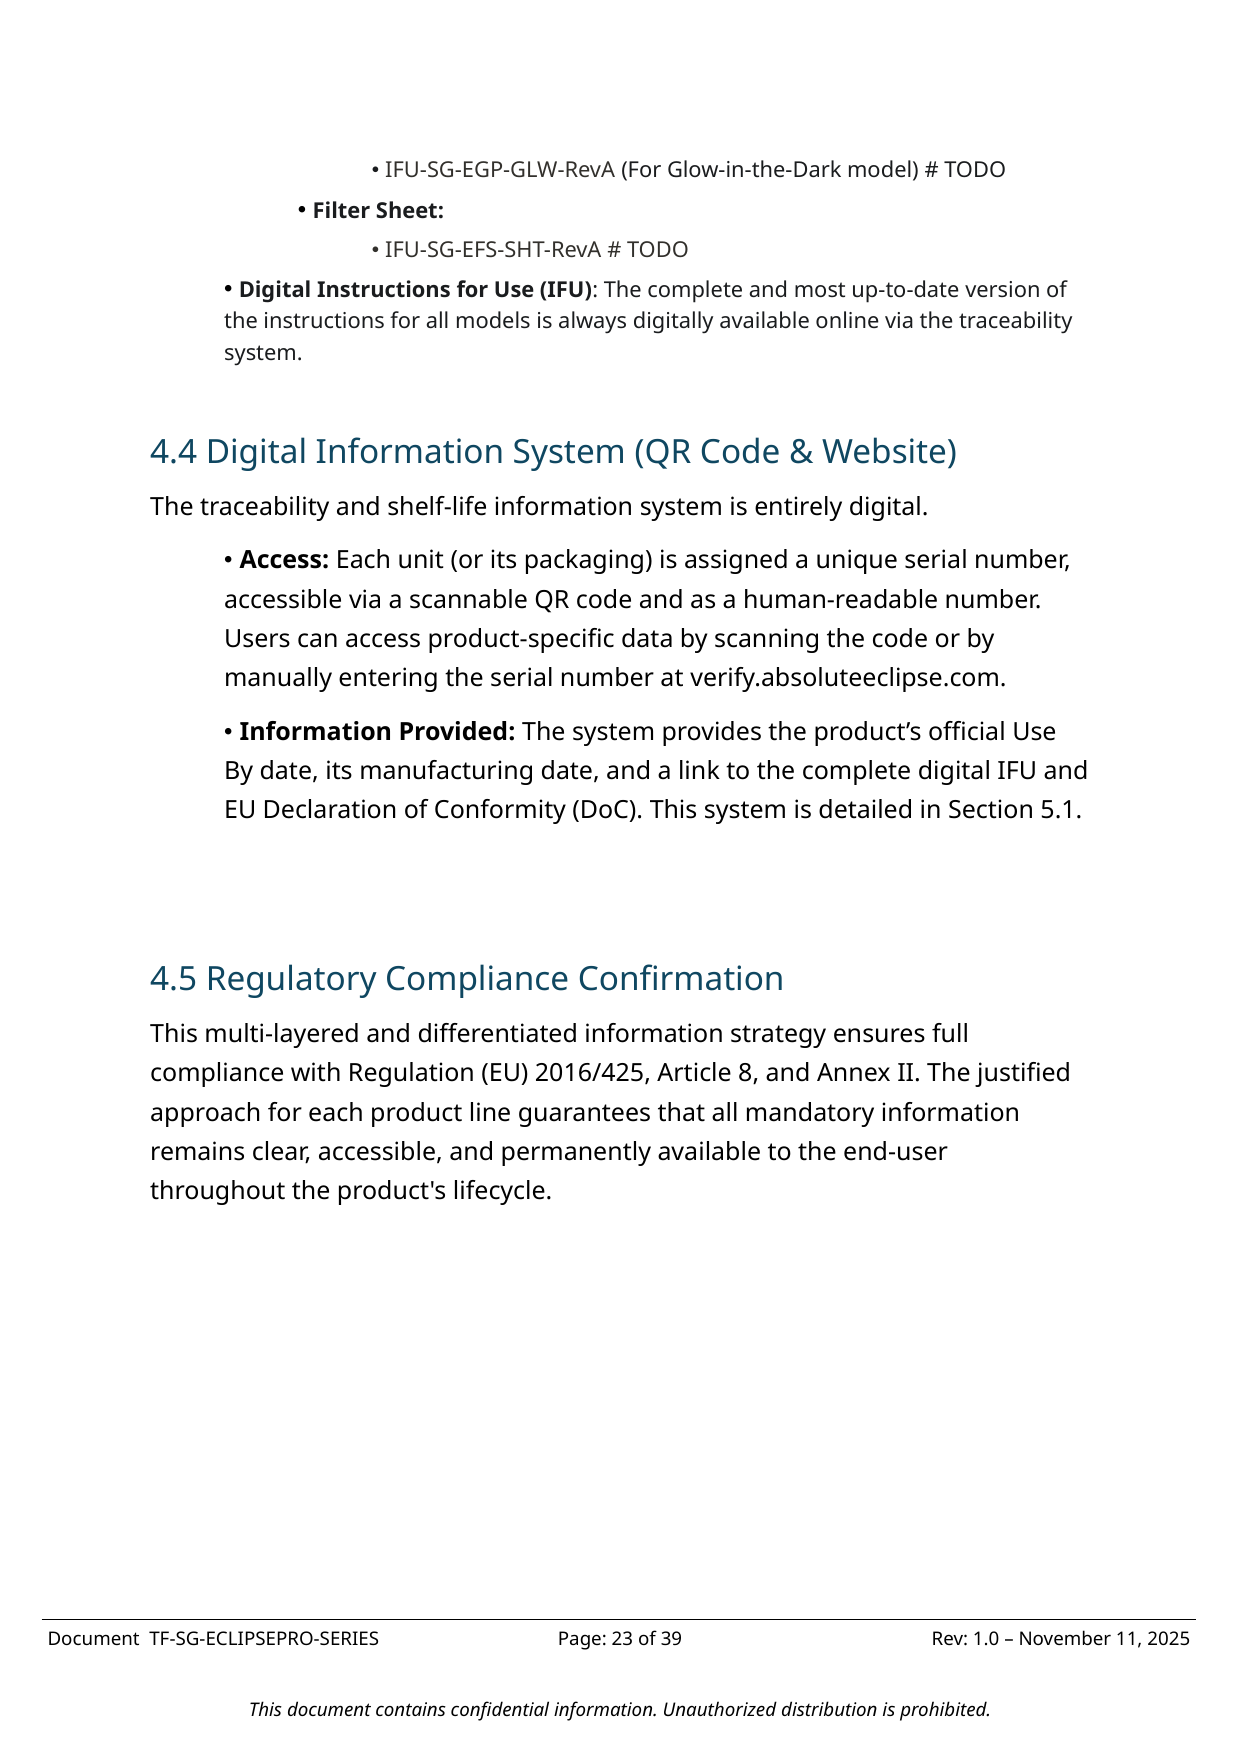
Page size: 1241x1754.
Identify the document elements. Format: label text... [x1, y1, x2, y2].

subtitle 4.4 Digital Information System (QR Code & Website) [150, 427, 1090, 473]
list IFU-SG-EGP-GLW-RevA (For Glow-in-the-Dark model) # TODO [150, 150, 1090, 189]
text The traceability and shelf-life information system is entirely digital. [150, 488, 1090, 522]
list Access: Each unit (or its packaging) is assigned a unique serial number, accessible via a scannable QR code and as a human-readable number. Users can access product-specific data by scanning the code or by manually entering the serial number at verify.absoluteeclipse.com. [150, 542, 1090, 694]
text This multi-layered and differentiated information strategy ensures full compliance with Regulation (EU) 2016/425, Article 8, and Annex II. The justified approach for each product line guarantees that all mandatory information remains clear, accessible, and permanently available to the end-user throughout the product's lifecycle. [150, 1016, 1090, 1207]
list Filter Sheet: [150, 193, 1090, 225]
list Information Provided: The system provides the product’s official Use By date, its manufacturing date, and a link to the complete digital IFU and EU Declaration of Conformity (DoC). This system is detailed in Section 5.1. [150, 713, 1090, 826]
subtitle 4.5 Regulatory Compliance Confirmation [150, 955, 1090, 1000]
list Digital Instructions for Use (IFU): The complete and most up-to-date version of the instructions for all models is always digitally available online via the traceability system. [150, 273, 1090, 367]
list IFU-SG-EFS-SHT-RevA # TODO [150, 229, 1090, 268]
